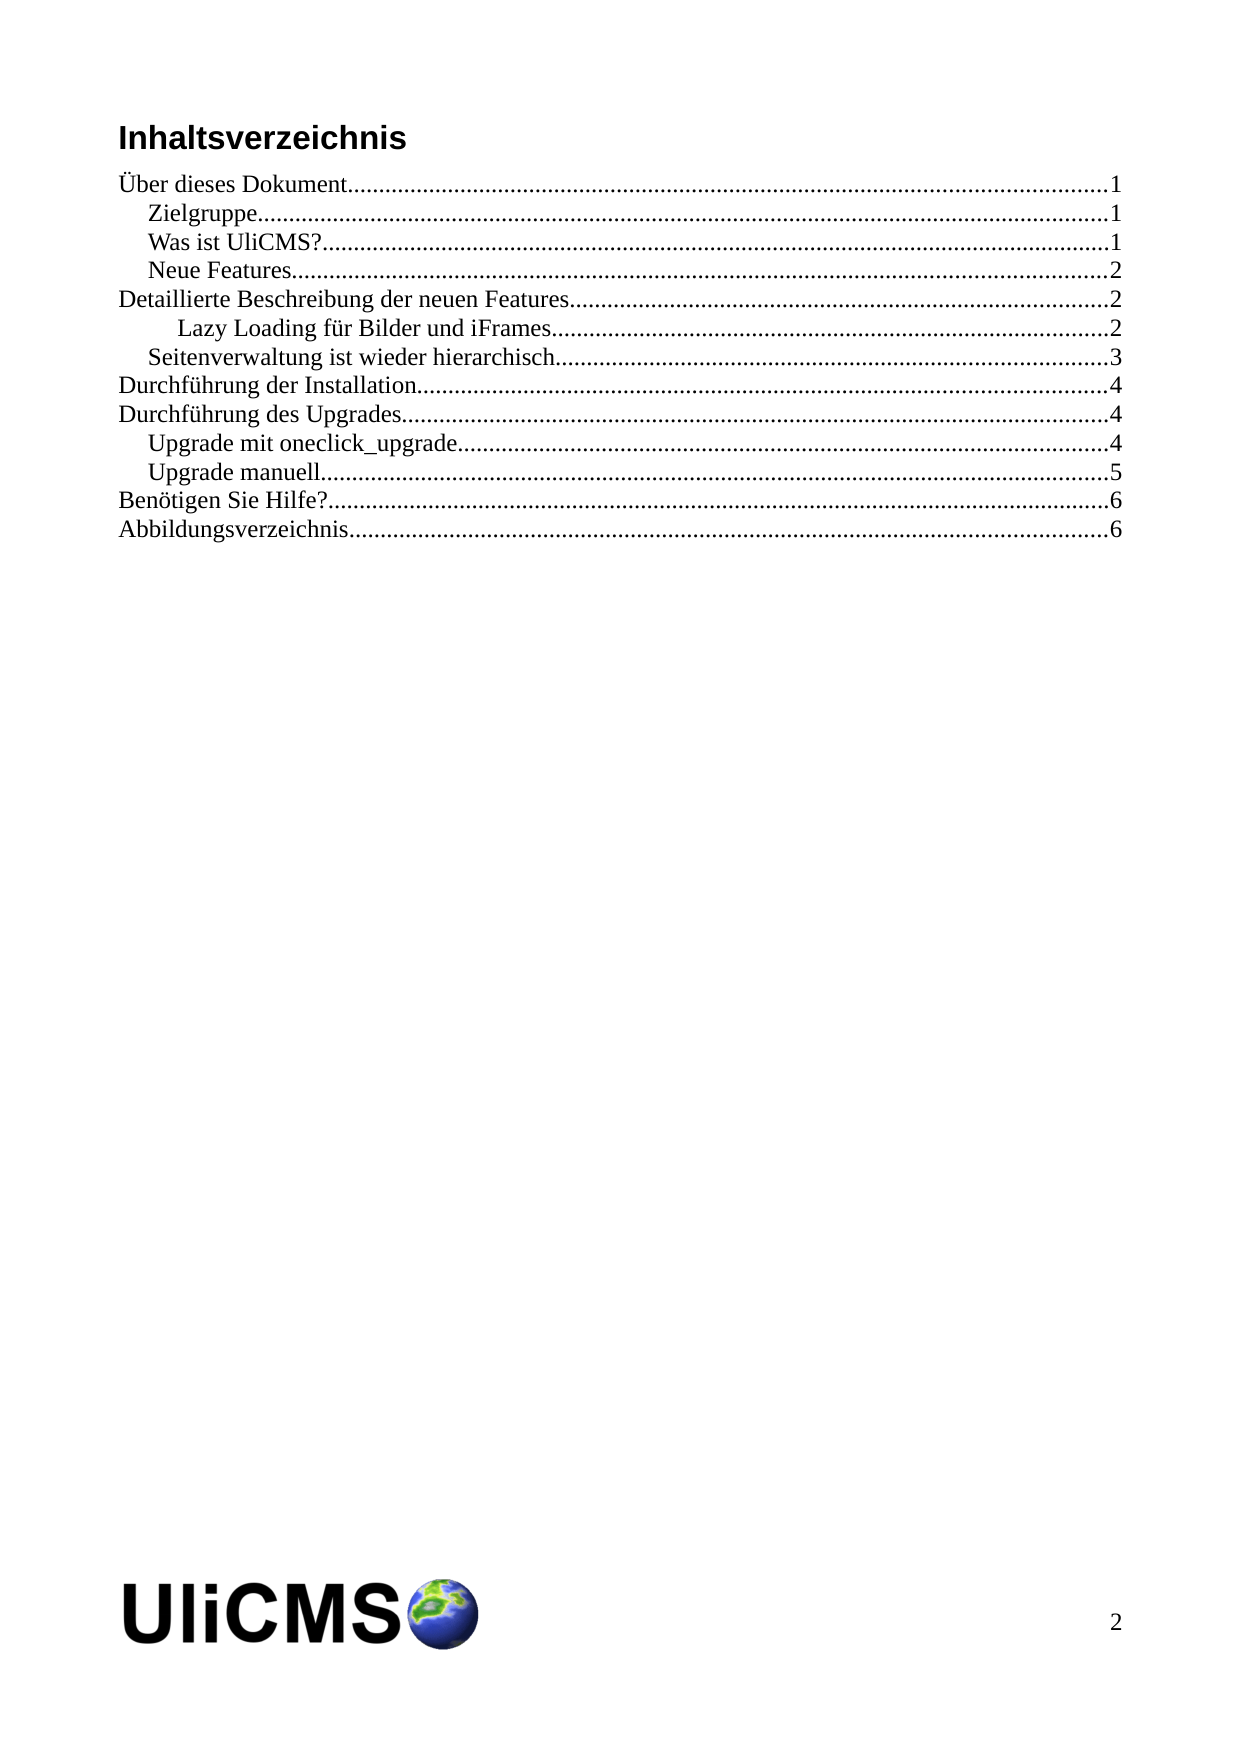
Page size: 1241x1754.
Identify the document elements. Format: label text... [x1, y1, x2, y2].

text Durchführung des Upgrades 4 [118, 399, 1122, 428]
text Benötigen Sie Hilfe? 6 [118, 485, 1122, 514]
text Durchführung der Installation 4 [118, 370, 1122, 399]
text Upgrade mit oneclick_upgrade 4 [148, 428, 1122, 457]
text Lazy Loading für Bilder und iFrames 2 [177, 313, 1122, 342]
text Detaillierte Beschreibung der neuen Features 2 [118, 284, 1122, 313]
text Upgrade manuell 5 [148, 457, 1122, 485]
text Was ist UliCMS? 1 [148, 227, 1122, 255]
text Über dieses Dokument 1 [118, 169, 1122, 198]
text Zielgruppe 1 [148, 198, 1122, 227]
picture [118, 1578, 479, 1652]
text Abbildungsverzeichnis 6 [118, 514, 1122, 543]
text Neue Features 2 [148, 255, 1122, 284]
text Seitenverwaltung ist wieder hierarchisch 3 [148, 342, 1122, 370]
subtitle Inhaltsverzeichnis [118, 118, 1122, 157]
